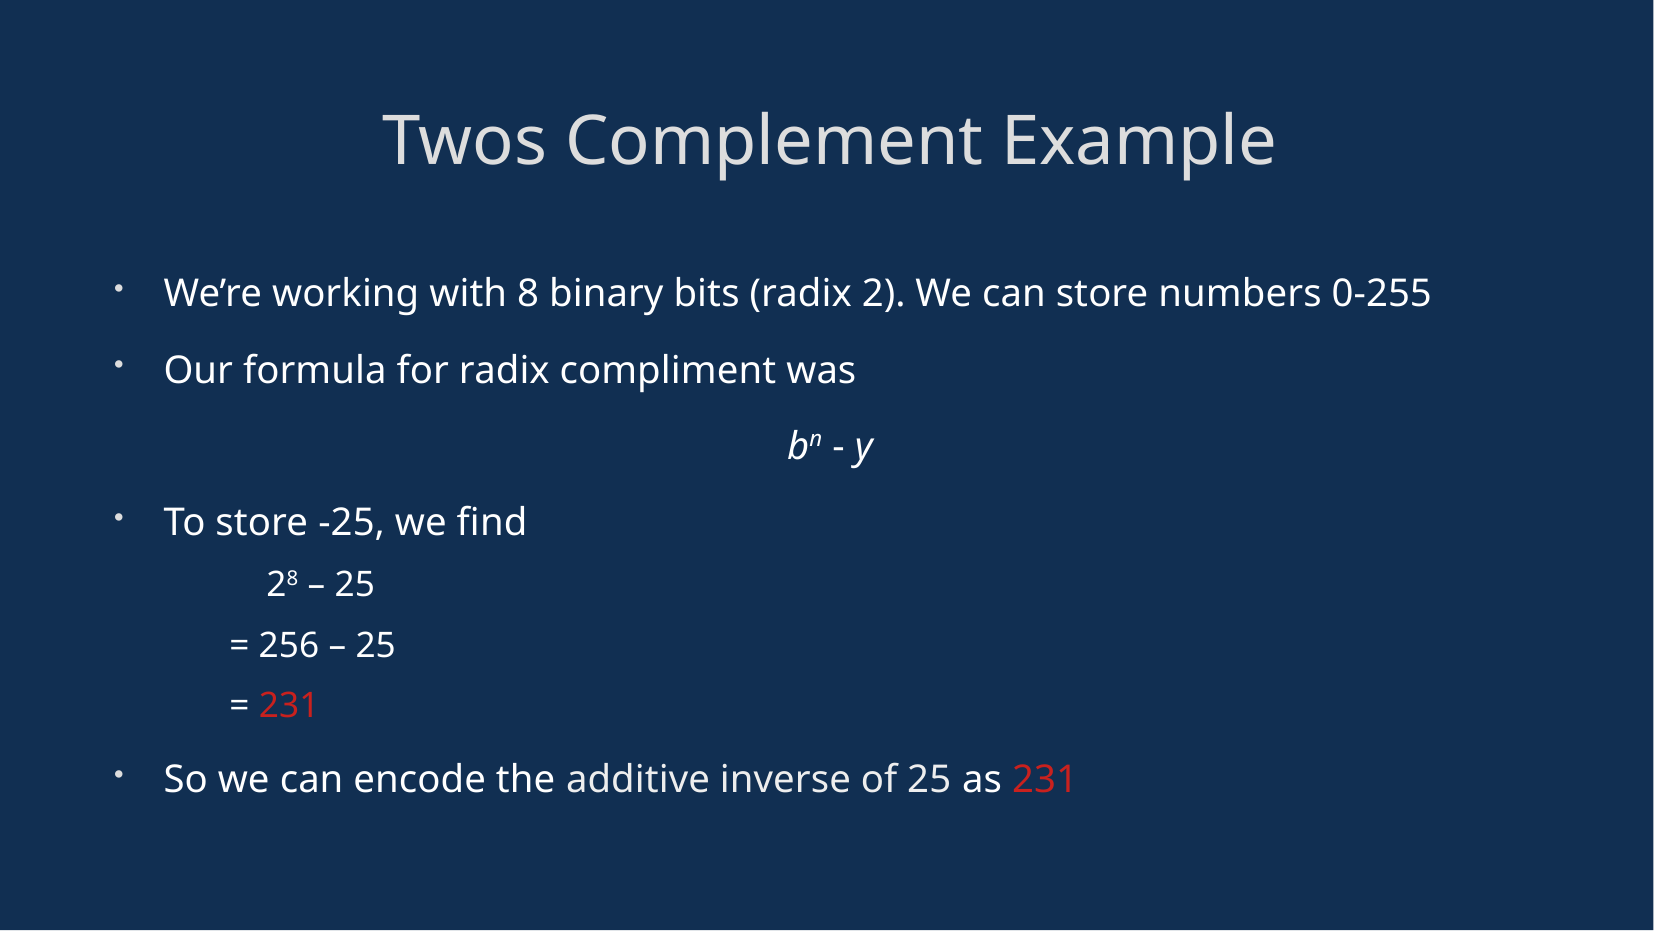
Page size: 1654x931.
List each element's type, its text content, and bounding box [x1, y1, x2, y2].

list We’re working with 8 binary bits (radix 2). We can store numbers 0-255 Our formula for radix compliment was bn - y To store -25, we find 28 – 25 = 256 – 25 = 231 So we can encode the additive inverse of 25 as 231 [97, 268, 1563, 806]
title Twos Complement Example [97, 56, 1563, 220]
